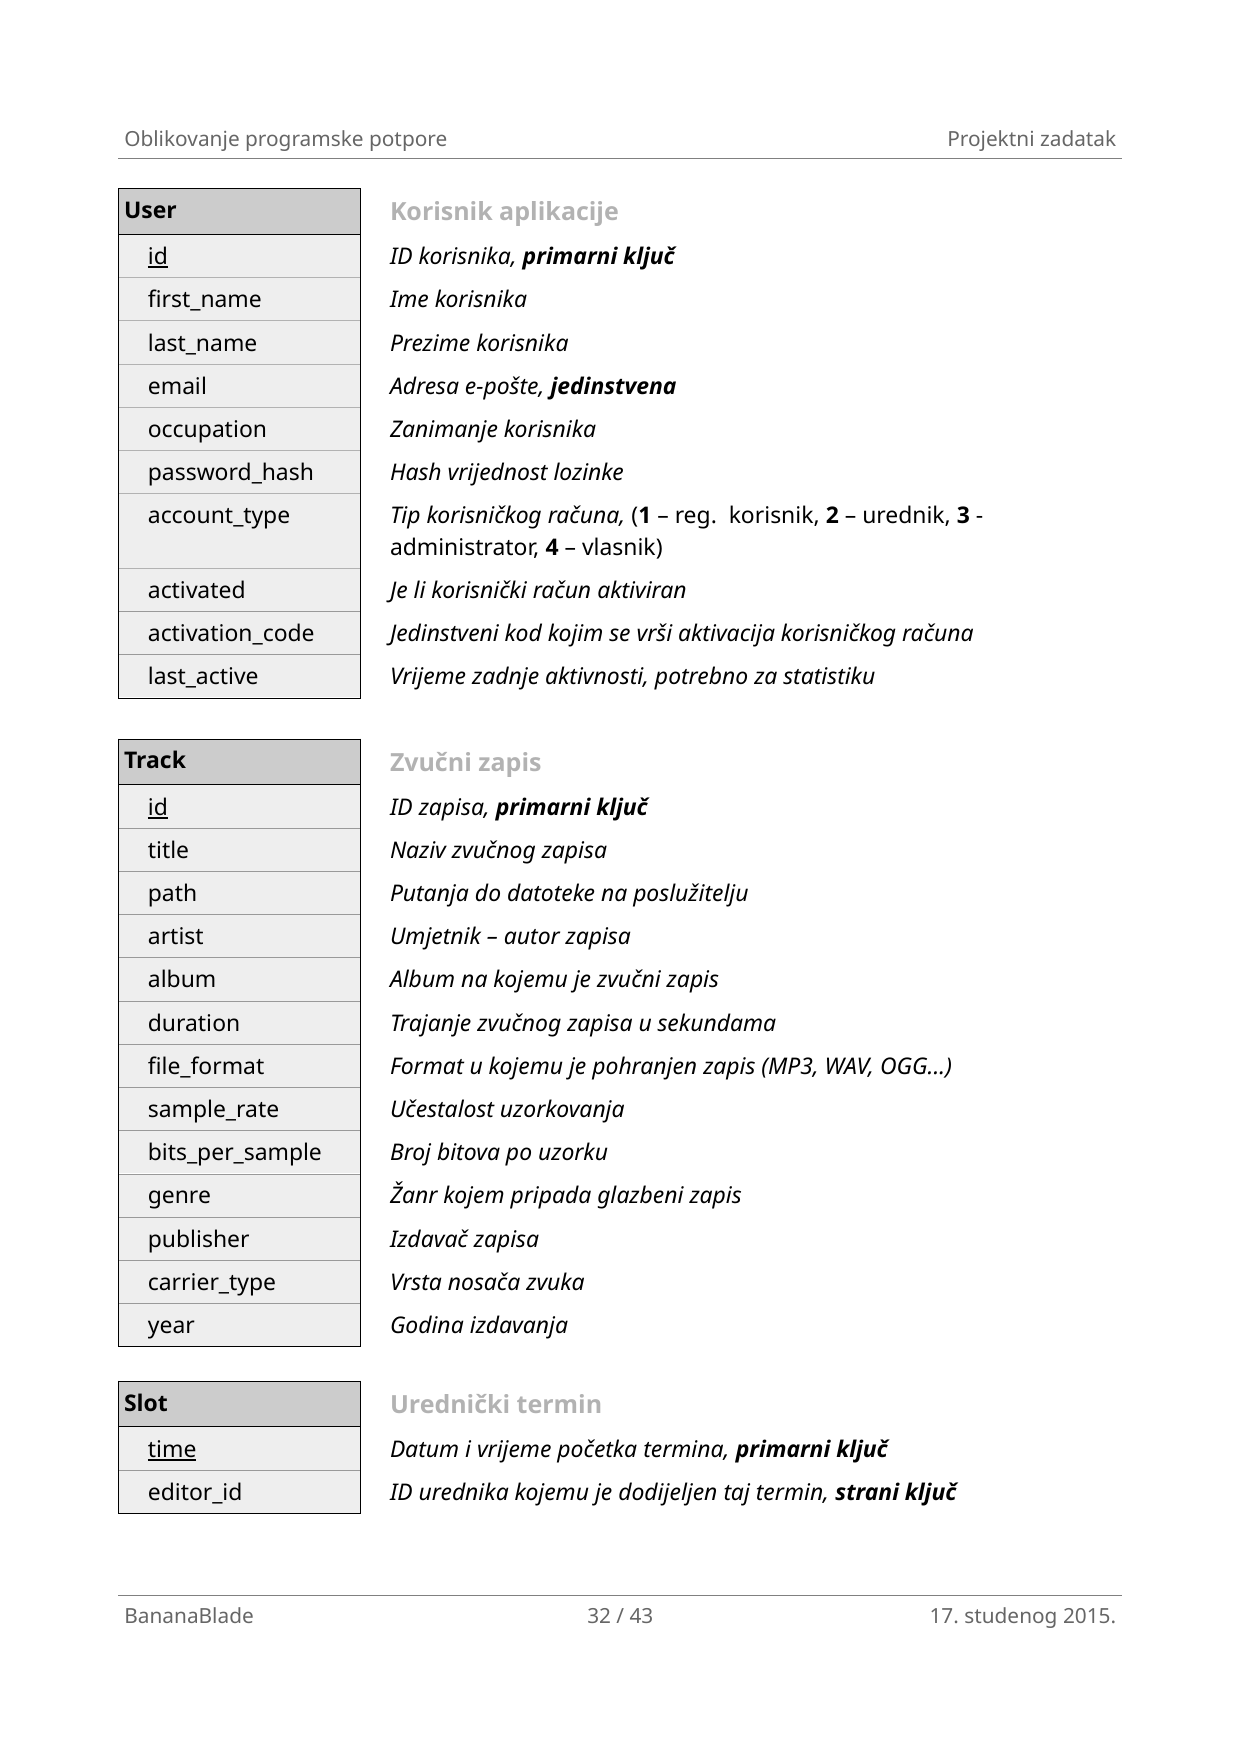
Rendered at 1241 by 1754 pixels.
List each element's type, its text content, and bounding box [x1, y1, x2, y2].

table_cell Adresa e-pošte, jedinstvena [361, 364, 1123, 407]
table_cell bits_per_sample [119, 1131, 360, 1173]
table_cell Umjetnik – autor zapisa [361, 914, 1123, 957]
table_header Track [119, 740, 360, 784]
table_cell file_format [119, 1045, 360, 1087]
table_cell Hash vrijednost lozinke [361, 450, 1123, 493]
table_cell Žanr kojem pripada glazbeni zapis [361, 1174, 1123, 1217]
table_cell Zanimanje korisnika [361, 407, 1123, 450]
table_cell ID urednika kojemu je dodijeljen taj termin, strani ključ [361, 1470, 1123, 1513]
table_cell Učestalost uzorkovanja [361, 1087, 1123, 1130]
table_cell Album na kojemu je zvučni zapis [361, 957, 1123, 1001]
table_cell time [119, 1427, 360, 1470]
table_cell email [119, 365, 360, 407]
table_header Zvučni zapis [361, 739, 1123, 784]
table_cell last_name [119, 321, 360, 364]
table_cell activated [119, 569, 360, 611]
table_cell Naziv zvučnog zapisa [361, 828, 1123, 871]
table_cell Jedinstveni kod kojim se vrši aktivacija korisničkog računa [361, 611, 1123, 654]
table_cell artist [119, 915, 360, 957]
table_cell Putanja do datoteke na poslužitelju [361, 871, 1123, 914]
table_cell id [119, 785, 360, 828]
table_cell first_name [119, 278, 360, 320]
table_cell carrier_type [119, 1261, 360, 1303]
table_header Slot [119, 1382, 360, 1426]
table_cell occupation [119, 408, 360, 450]
table_cell Datum i vrijeme početka termina, primarni ključ [361, 1426, 1123, 1470]
table_cell sample_rate [119, 1088, 360, 1130]
table_cell Trajanje zvučnog zapisa u sekundama [361, 1001, 1123, 1044]
table_cell album [119, 958, 360, 1001]
table_header Urednički termin [361, 1381, 1123, 1426]
table_cell genre [119, 1175, 360, 1217]
table_cell last_active [119, 655, 360, 697]
table_cell Broj bitova po uzorku [361, 1130, 1123, 1173]
table_cell editor_id [119, 1471, 360, 1513]
table_cell ID korisnika, primarni ključ [361, 234, 1123, 277]
table_cell Godina izdavanja [361, 1303, 1123, 1346]
table_cell year [119, 1304, 360, 1346]
table_cell Vrsta nosača zvuka [361, 1260, 1123, 1303]
table_cell duration [119, 1002, 360, 1044]
table_header User [119, 189, 360, 234]
table_cell ID zapisa, primarni ključ [361, 784, 1123, 828]
table_cell Prezime korisnika [361, 320, 1123, 364]
table_cell Je li korisnički račun aktiviran [361, 568, 1123, 611]
table_cell id [119, 235, 360, 277]
table_cell Izdavač zapisa [361, 1217, 1123, 1260]
table_cell Format u kojemu je pohranjen zapis (MP3, WAV, OGG...) [361, 1044, 1123, 1087]
table_cell password_hash [119, 451, 360, 493]
table_cell Vrijeme zadnje aktivnosti, potrebno za statistiku [361, 654, 1123, 697]
table_cell activation_code [119, 612, 360, 654]
table_cell Ime korisnika [361, 277, 1123, 320]
table_cell Tip korisničkog računa, (1 – reg. korisnik, 2 – urednik, 3 - administrator, 4 – vlasnik) [361, 493, 1123, 568]
table_cell title [119, 829, 360, 871]
table_cell path [119, 872, 360, 914]
table_cell account_type [119, 494, 360, 568]
table_header Korisnik aplikacije [361, 188, 1123, 234]
table_cell publisher [119, 1218, 360, 1260]
